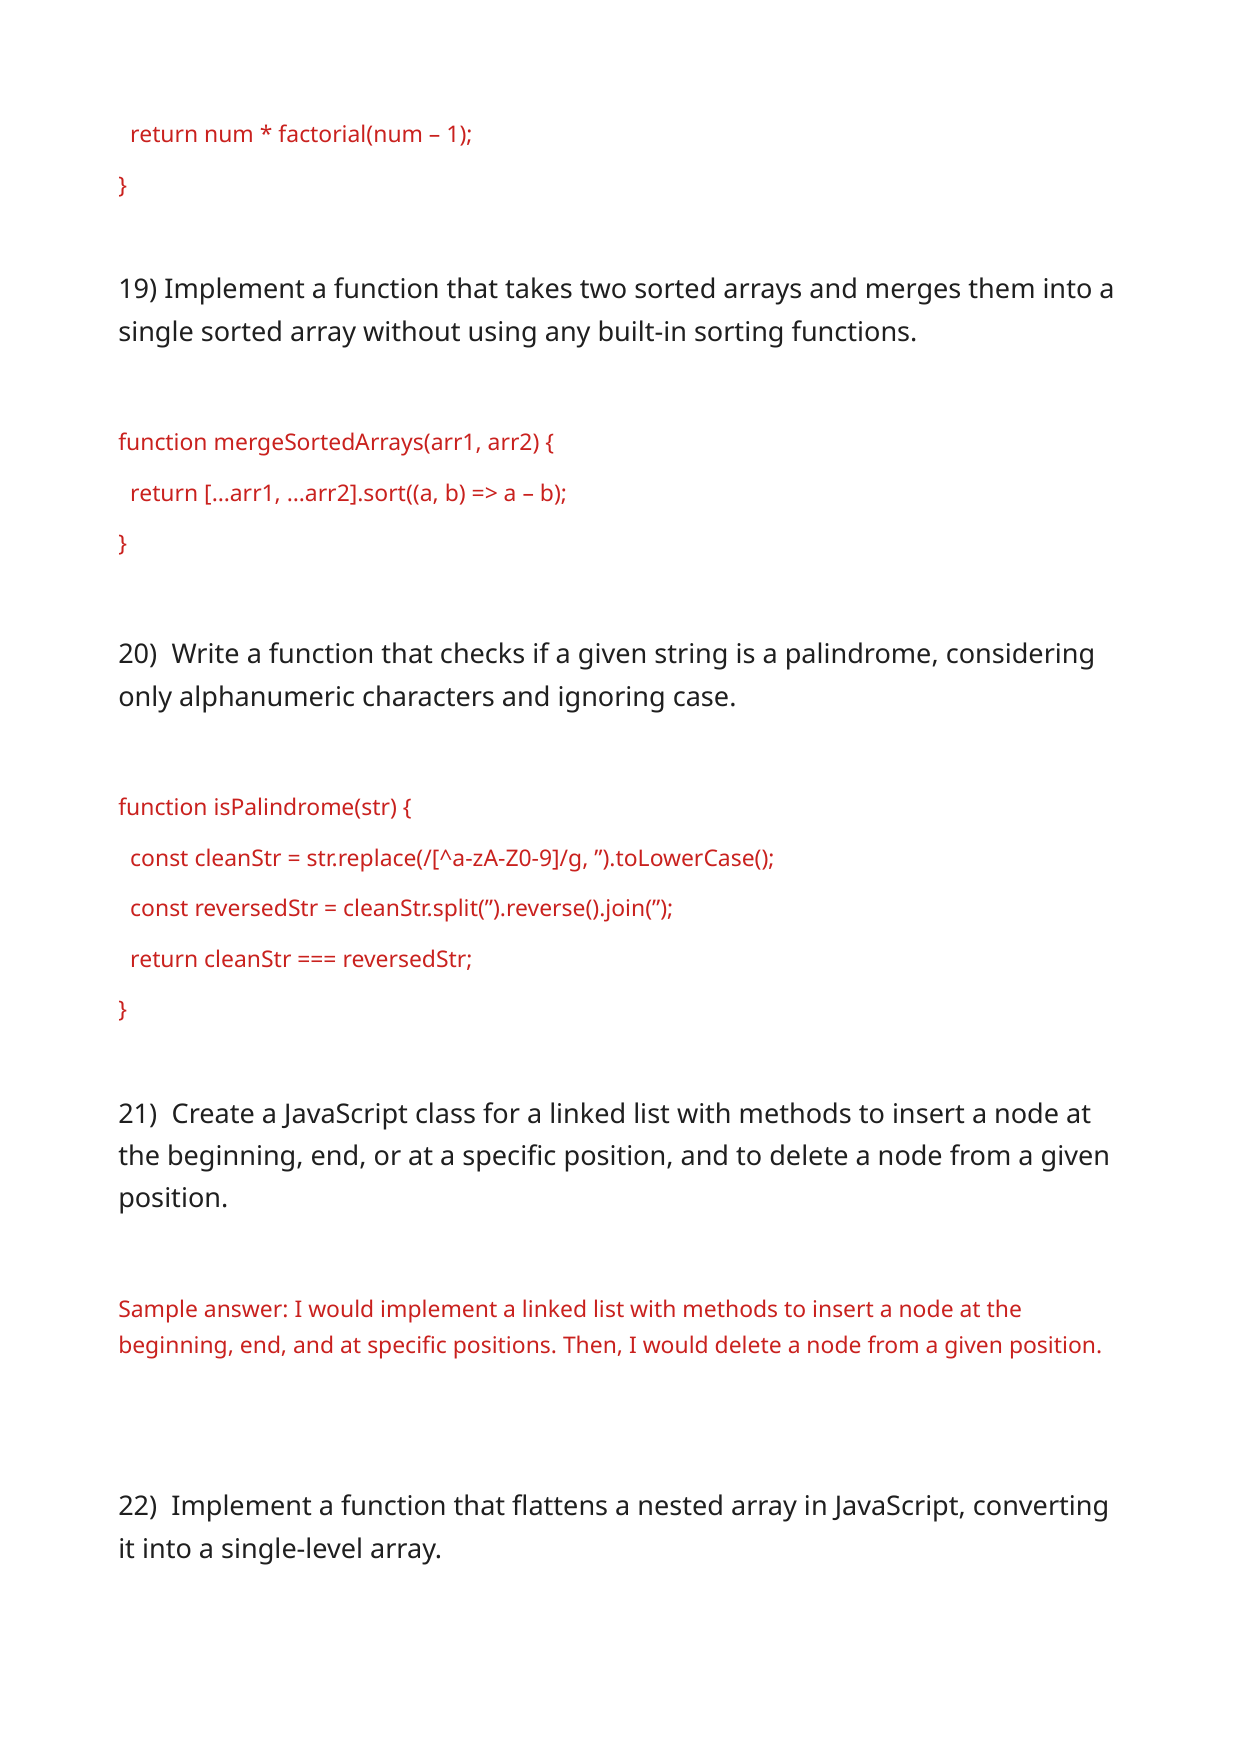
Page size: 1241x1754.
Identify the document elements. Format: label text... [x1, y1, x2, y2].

text 19) Implement a function that takes two sorted arrays and merges them into a single sorted array without using any built-in sorting functions. [118, 270, 1122, 349]
text 20) Write a function that checks if a given string is a palindrome, considering only alphanumeric characters and ignoring case. [118, 634, 1122, 714]
text return […arr1, …arr2].sort((a, b) => a – b); [118, 477, 1122, 508]
text return cleanStr === reversedStr; [118, 942, 1122, 974]
text 22) Implement a function that flattens a nested array in JavaScript, converting it into a single-level array. [118, 1487, 1122, 1566]
text } [118, 169, 1122, 200]
text function isPalindrome(str) { [118, 791, 1122, 822]
text const reversedStr = cleanStr.split(”).reverse().join(”); [118, 892, 1122, 923]
text function mergeSortedArrays(arr1, arr2) { [118, 426, 1122, 457]
text } [118, 527, 1122, 558]
text return num * factorial(num – 1); [118, 118, 1122, 149]
text } [118, 993, 1122, 1024]
text Sample answer: I would implement a linked list with methods to insert a node at the beginning, end, and at specific positions. Then, I would delete a node from a given position. [118, 1293, 1122, 1360]
text const cleanStr = str.replace(/[^a-zA-Z0-9]/g, ”).toLowerCase(); [118, 841, 1122, 873]
text 21) Create a JavaScript class for a linked list with methods to insert a node at the beginning, end, or at a specific position, and to delete a node from a given position. [118, 1094, 1122, 1216]
